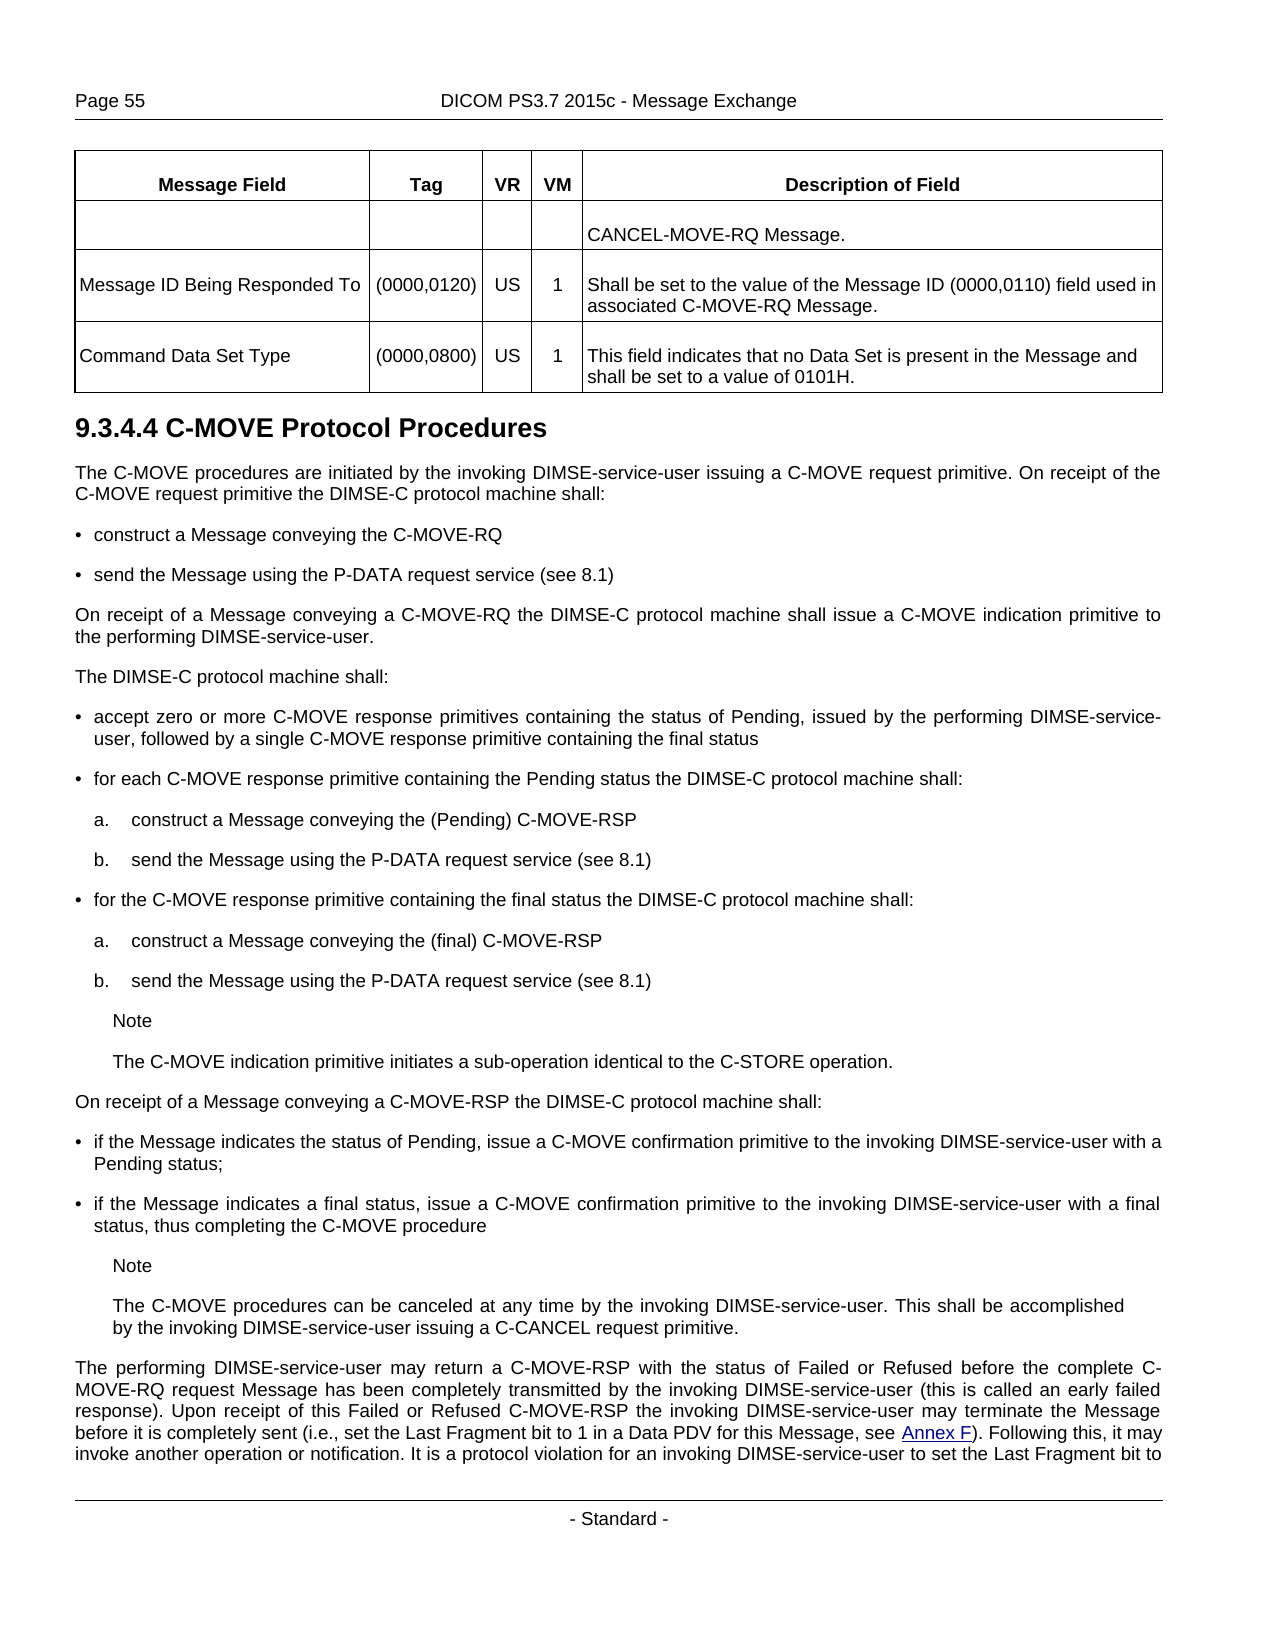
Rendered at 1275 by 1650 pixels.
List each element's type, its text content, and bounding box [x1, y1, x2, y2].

text On receipt of a Message conveying a C-MOVE-RQ the DIMSE-C protocol machine shall issue a C-MOVE indication primitive to the performing DIMSE-service-user. [75, 604, 1162, 647]
text The C-MOVE procedures are initiated by the invoking DIMSE-service-user issuing a C-MOVE request primitive. On receipt of the C-MOVE request primitive the DIMSE-C protocol machine shall: [75, 462, 1162, 505]
table_cell Shall be set to the value of the Message ID (0000,0110) field used in associated C-MOVE-RQ Message. [583, 250, 1162, 321]
text Note [112, 1010, 1125, 1032]
table_cell (0000,0120) [370, 250, 482, 321]
list construct a Message conveying the (final) C-MOVE-RSP [94, 929, 1162, 951]
text Note [112, 1255, 1125, 1276]
table_header Description of Field [583, 151, 1162, 200]
table_header VM [532, 151, 582, 200]
table_cell US [483, 250, 531, 321]
list accept zero or more C-MOVE response primitives containing the status of Pending, issued by the performing DIMSE-service-user, followed by a single C-MOVE response primitive containing the final status [75, 706, 1162, 749]
list if the Message indicates a final status, issue a C-MOVE confirmation primitive to the invoking DIMSE-service-user with a final status, thus completing the C-MOVE procedure [75, 1193, 1162, 1236]
text The C-MOVE indication primitive initiates a sub-operation identical to the C-STORE operation. [112, 1050, 1125, 1072]
list send the Message using the P-DATA request service (see 8.1) [75, 564, 1162, 585]
table_header Message Field [76, 151, 369, 200]
list for the C-MOVE response primitive containing the final status the DIMSE-C protocol machine shall: [75, 889, 1162, 911]
table_cell [76, 201, 369, 249]
table_cell (0000,0800) [370, 322, 482, 392]
list if the Message indicates the status of Pending, issue a C-MOVE confirmation primitive to the invoking DIMSE-service-user with a Pending status; [75, 1131, 1162, 1174]
text The C-MOVE procedures can be canceled at any time by the invoking DIMSE-service-user. This shall be accomplished by the invoking DIMSE-service-user issuing a C-CANCEL request primitive. [112, 1295, 1125, 1338]
table_cell US [483, 322, 531, 392]
table_cell 1 [532, 250, 582, 321]
text The DIMSE-C protocol machine shall: [75, 666, 1162, 688]
table_cell Command Data Set Type [76, 322, 369, 392]
table_header Tag [370, 151, 482, 200]
list send the Message using the P-DATA request service (see 8.1) [94, 970, 1162, 991]
list send the Message using the P-DATA request service (see 8.1) [94, 849, 1162, 870]
list construct a Message conveying the (Pending) C-MOVE-RSP [94, 808, 1162, 830]
table_header VR [483, 151, 531, 200]
table_cell Message ID Being Responded To [76, 250, 369, 321]
table_cell 1 [532, 322, 582, 392]
text On receipt of a Message conveying a C-MOVE-RSP the DIMSE-C protocol machine shall: [75, 1091, 1162, 1112]
list construct a Message conveying the C-MOVE-RQ [75, 523, 1162, 545]
table_cell [483, 201, 531, 249]
list for each C-MOVE response primitive containing the Pending status the DIMSE-C protocol machine shall: [75, 768, 1162, 790]
text The performing DIMSE-service-user may return a C-MOVE-RSP with the status of Failed or Refused before the complete C-MOVE-RQ request Message has been completely transmitted by the invoking DIMSE-service-user (this is called an early failed response). Upon receipt of this Failed or Refused C-MOVE-RSP the invoking DIMSE-service-user may terminate the Message before it is completely sent (i.e., set the Last Fragment bit to 1 in a Data PDV for this Message, see Annex F). Following this, it may invoke another operation or notification. It is a protocol violation for an invoking DIMSE-service-user to set the Last Fragment bit to [75, 1357, 1162, 1465]
table_cell CANCEL-MOVE-RQ Message. [583, 201, 1162, 249]
table_cell This field indicates that no Data Set is present in the Message and shall be set to a value of 0101H. [583, 322, 1162, 392]
table_cell [370, 201, 482, 249]
text 9.3.4.4 C-MOVE Protocol Procedures [75, 412, 1162, 443]
table_cell [532, 201, 582, 249]
